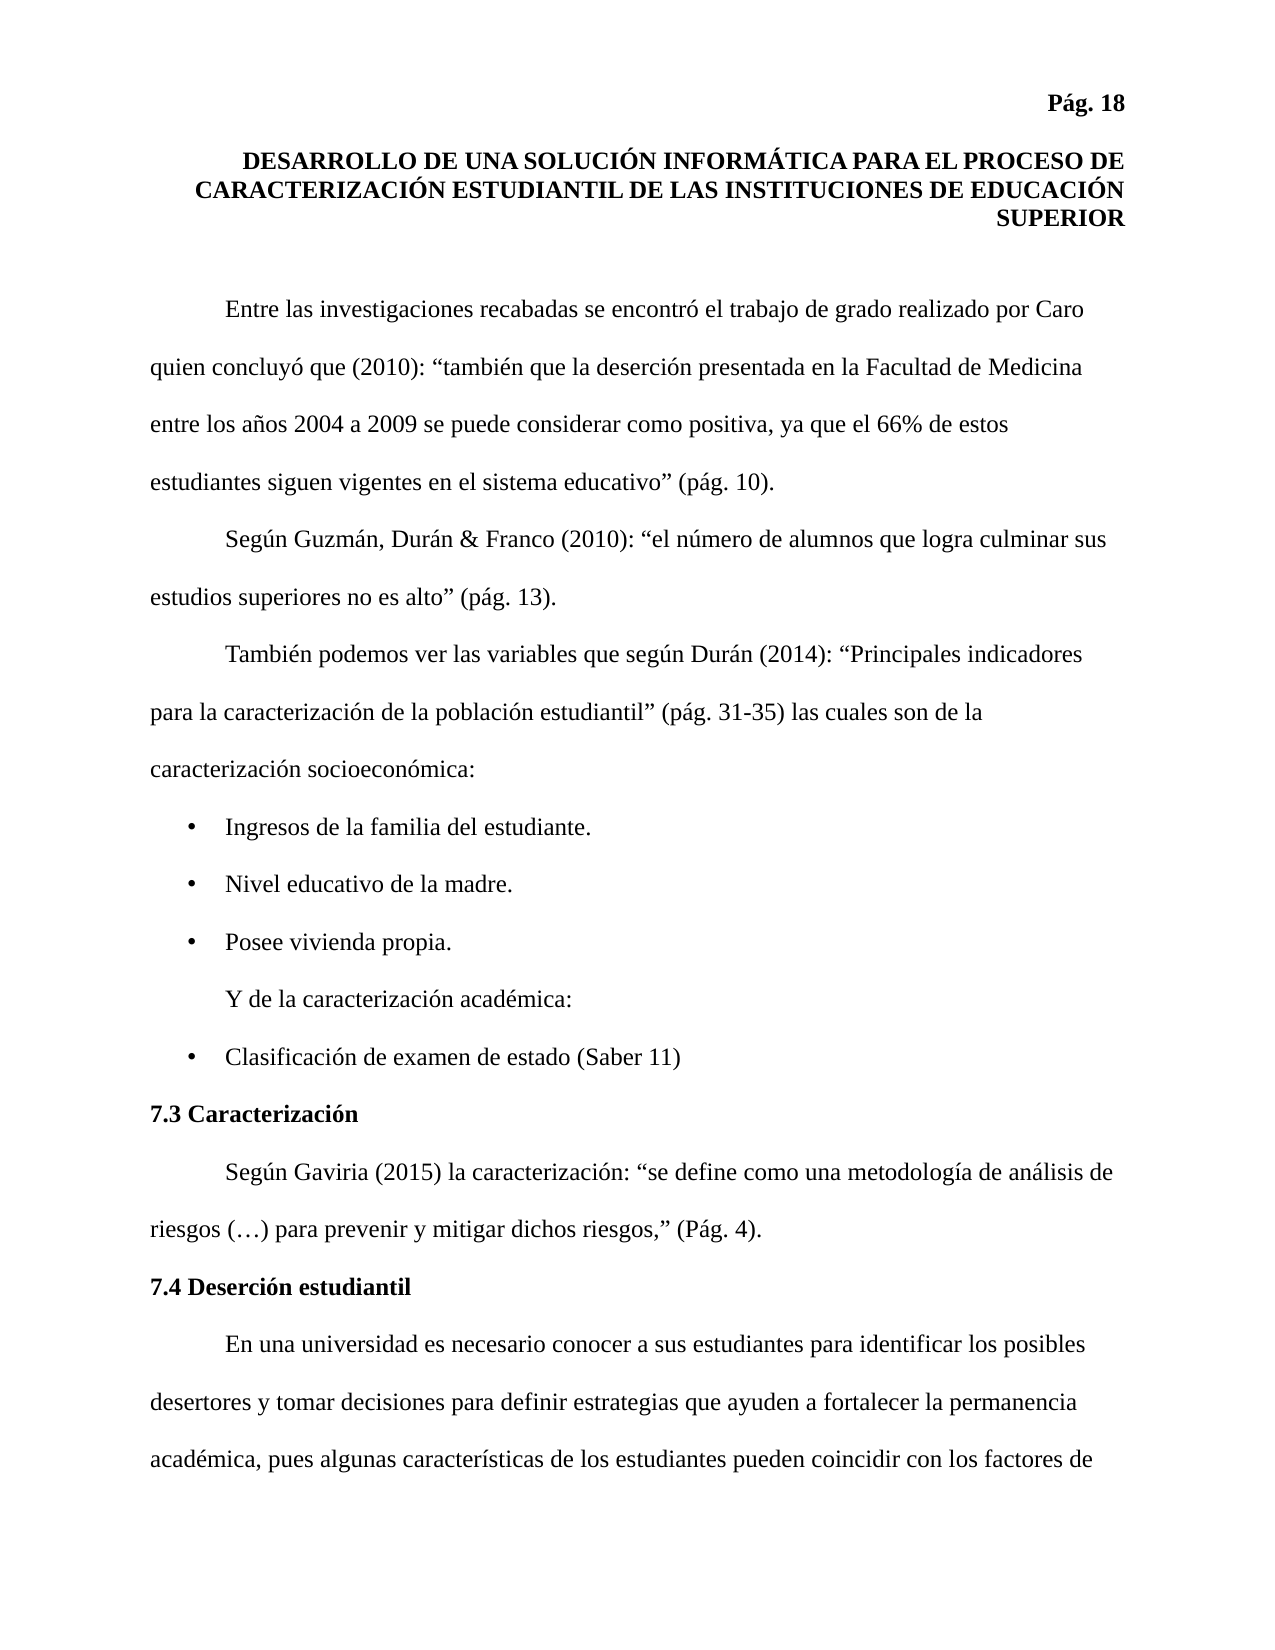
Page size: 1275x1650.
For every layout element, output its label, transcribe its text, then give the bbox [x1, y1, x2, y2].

text Y de la caracterización académica: [150, 984, 1125, 1013]
list Clasificación de examen de estado (Saber 11) [187, 1042, 1125, 1071]
subtitle 7.4 Deserción estudiantil [150, 1272, 1125, 1301]
list Ingresos de la familia del estudiante. [187, 812, 1125, 841]
text Según Guzmán, Durán & Franco (2010): “el número de alumnos que logra culminar sus estudios superiores no es alto” (pág. 13). [150, 524, 1125, 611]
list Posee vivienda propia. [187, 927, 1125, 956]
text Según Gaviria (2015) la caracterización: “se define como una metodología de análisis de riesgos (…) para prevenir y mitigar dichos riesgos,” (Pág. 4). [150, 1157, 1125, 1243]
subtitle 7.3 Caracterización [150, 1099, 1125, 1128]
text También podemos ver las variables que según Durán (2014): “Principales indicadores para la caracterización de la población estudiantil” (pág. 31-35) las cuales son de la caracterización socioeconómica: [150, 639, 1125, 783]
text En una universidad es necesario conocer a sus estudiantes para identificar los posibles desertores y tomar decisiones para definir estrategias que ayuden a fortalecer la permanencia académica, pues algunas características de los estudiantes pueden coincidir con los factores de [150, 1329, 1125, 1473]
list Nivel educativo de la madre. [187, 869, 1125, 898]
text Entre las investigaciones recabadas se encontró el trabajo de grado realizado por Caro quien concluyó que (2010): “también que la deserción presentada en la Facultad de Medicina entre los años 2004 a 2009 se puede considerar como positiva, ya que el 66% de estos estudiantes siguen vigentes en el sistema educativo” (pág. 10). [150, 294, 1125, 496]
